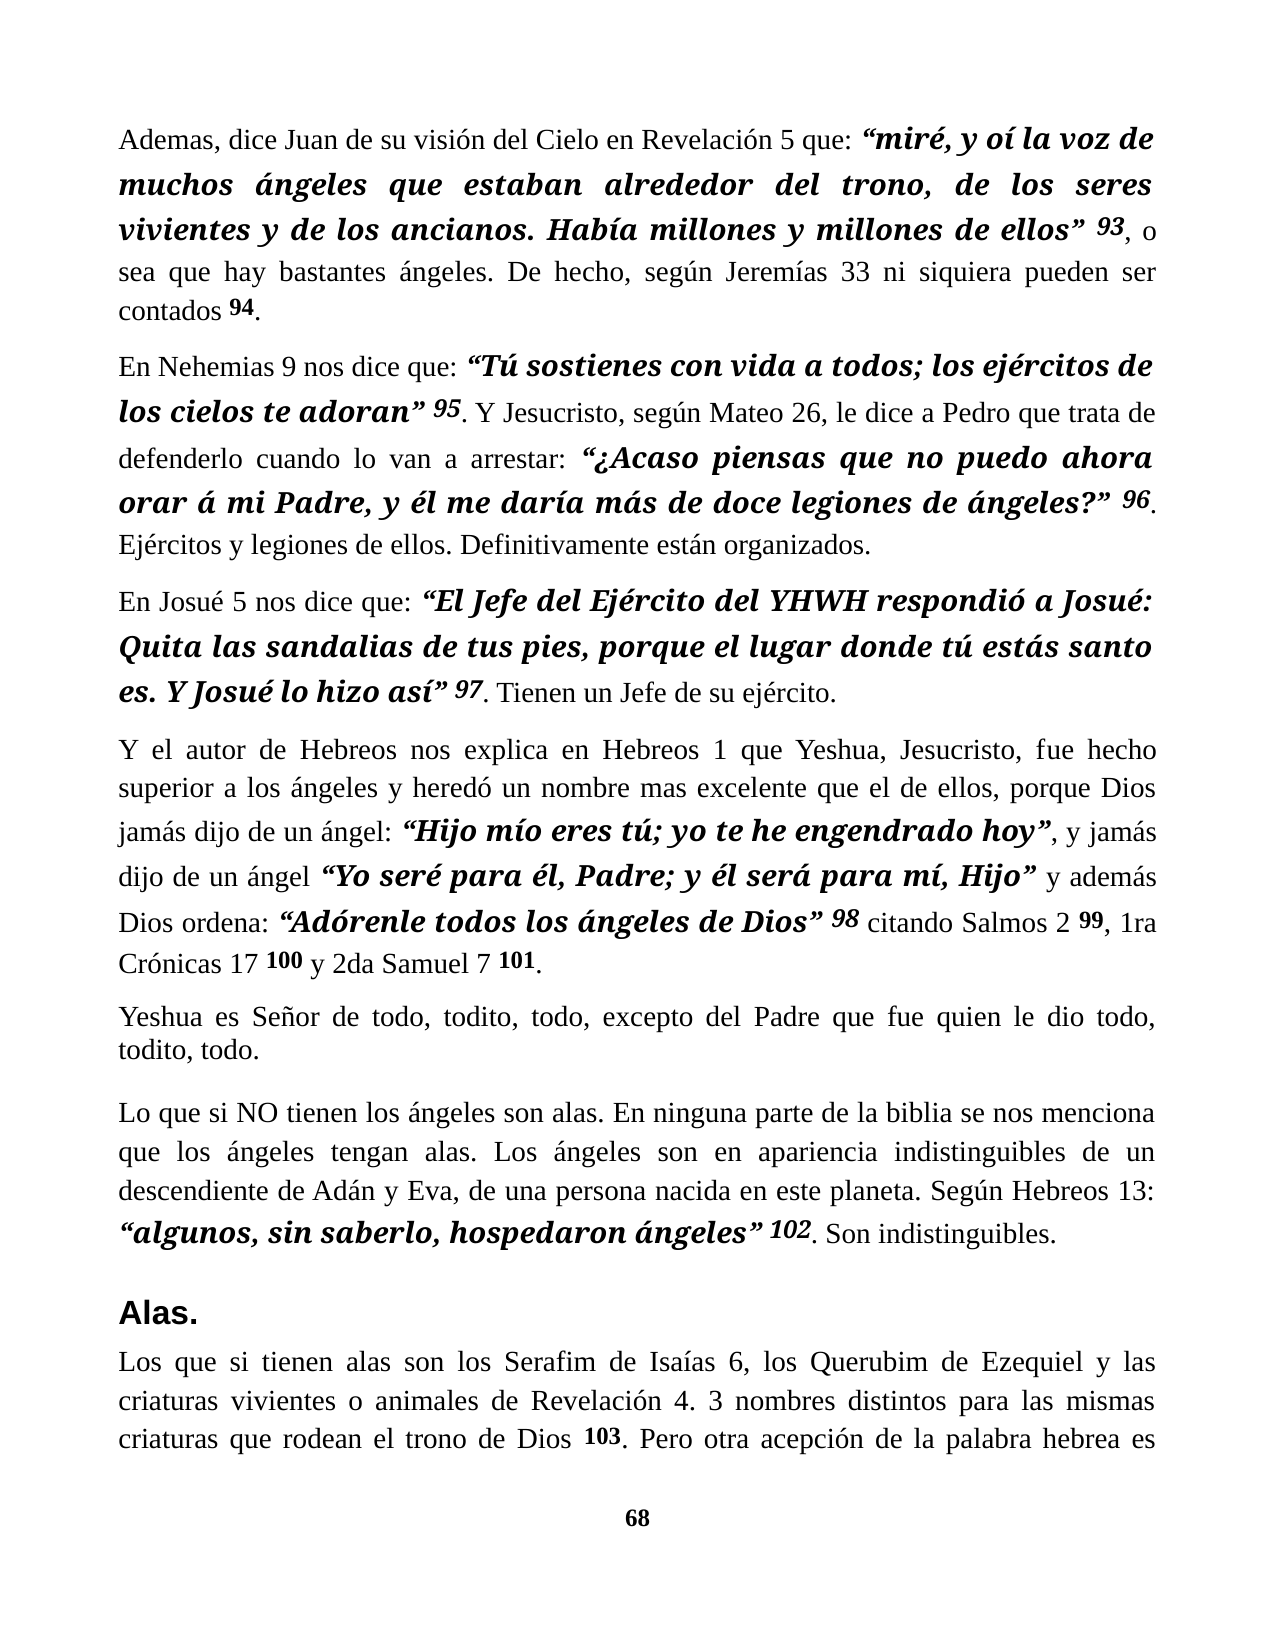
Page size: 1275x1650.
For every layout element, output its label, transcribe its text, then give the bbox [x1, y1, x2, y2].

text Y el autor de Hebreos nos explica en Hebreos 1 que Yeshua, Jesucristo, fue hecho superior a los ángeles y heredó un nombre mas excelente que el de ellos, porque Dios jamás dijo de un ángel: “Hijo mío eres tú; yo te he engendrado hoy”, y jamás dijo de un ángel “Yo seré para él, Padre; y él será para mí, Hijo” y además Dios ordena: “Adórenle todos los ángeles de Dios” citando Salmos 2 , 1ra Crónicas 17 y 2da Samuel 7 . [118, 732, 1157, 979]
text Los que si tienen alas son los Serafim de Isaías 6, los Querubim de Ezequiel y las criaturas vivientes o animales de Revelación 4. 3 nombres distintos para las mismas criaturas que rodean el trono de Dios . Pero otra acepción de la palabra hebrea es [118, 1344, 1157, 1455]
text En Nehemias 9 nos dice que: “Tú sostienes con vida a todos; los ejércitos de los cielos te adoran” . Y Jesucristo, según Mateo 26, le dice a Pedro que trata de defenderlo cuando lo van a arrestar: “¿Acaso piensas que no puedo ahora orar á mi Padre, y él me daría más de doce legiones de ángeles?” . Ejércitos y legiones de ellos. Definitivamente están organizados. [118, 346, 1157, 561]
text En Josué 5 nos dice que: “El Jefe del Ejército del YHWH respondió a Josué: Quita las sandalias de tus pies, porque el lugar donde tú estás santo es. Y Josué lo hizo así” . Tienen un Jefe de su ejército. [118, 580, 1157, 711]
text Yeshua es Señor de todo, todito, todo, excepto del Padre que fue quien le dio todo, todito, todo. [118, 999, 1157, 1066]
subtitle Alas. [118, 1293, 1157, 1332]
text Lo que si NO tienen los ángeles son alas. En ninguna parte de la biblia se nos menciona que los ángeles tengan alas. Los ángeles son en apariencia indistinguibles de un descendiente de Adán y Eva, de una persona nacida en este planeta. Según Hebreos 13: “algunos, sin saberlo, hospedaron ángeles” . Son indistinguibles. [118, 1096, 1157, 1252]
text Ademas, dice Juan de su visión del Cielo en Revelación 5 que: “miré, y oí la voz de muchos ángeles que estaban alrededor del trono, de los seres vivientes y de los ancianos. Había millones y millones de ellos” , o sea que hay bastantes ángeles. De hecho, según Jeremías 33 ni siquiera pueden ser contados . [118, 118, 1157, 326]
